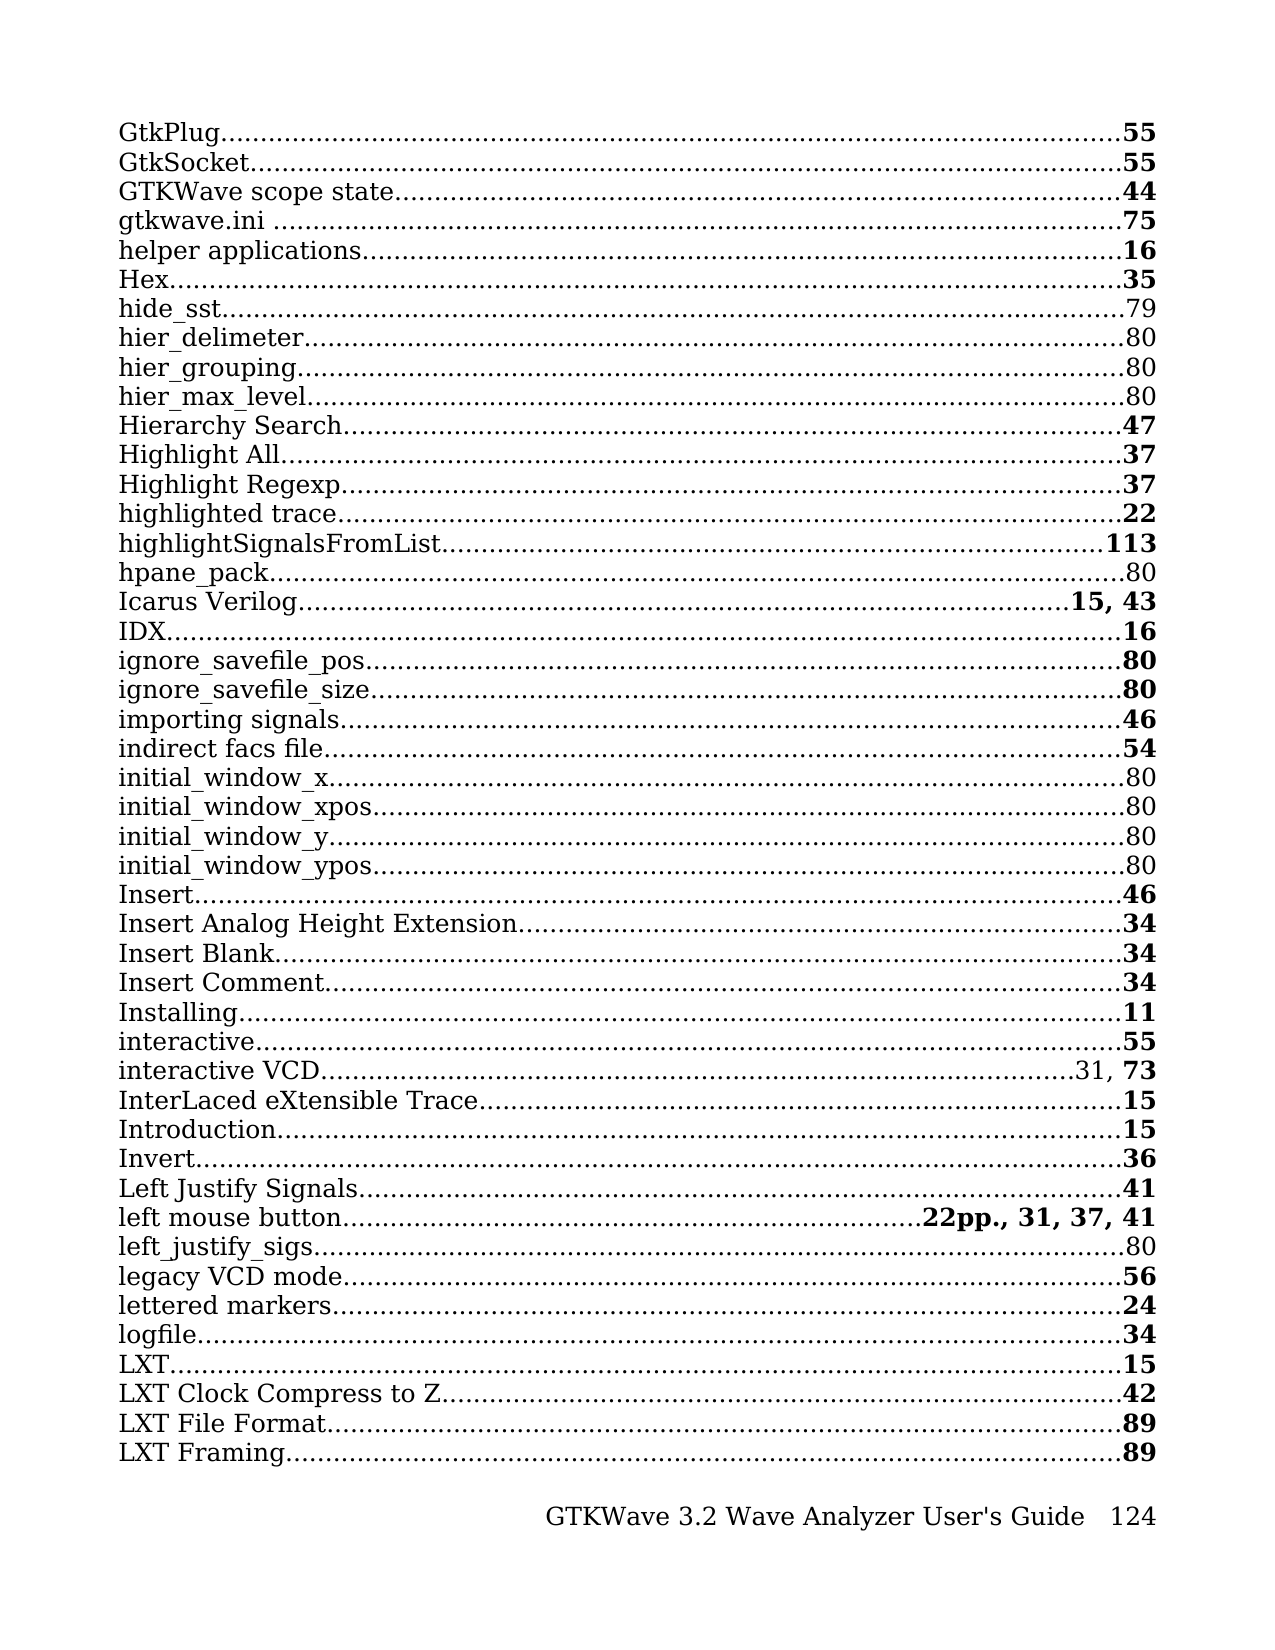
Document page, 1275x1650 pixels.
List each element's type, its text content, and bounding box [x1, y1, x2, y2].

text Highlight All 37 [118, 440, 1157, 470]
text Insert Blank 34 [118, 939, 1157, 968]
text GtkPlug 55 [118, 118, 1157, 147]
text left mouse button 22pp., 31, 37, 41 [118, 1203, 1157, 1232]
text Introduction 15 [118, 1115, 1157, 1144]
text Insert Analog Height Extension 34 [118, 909, 1157, 939]
text LXT Clock Compress to Z 42 [118, 1379, 1157, 1408]
text IDX 16 [118, 616, 1157, 646]
text helper applications 16 [118, 236, 1157, 265]
text highlightSignalsFromList 113 [118, 528, 1157, 558]
text initial_window_x 80 [118, 763, 1157, 792]
text InterLaced eXtensible Trace 15 [118, 1086, 1157, 1115]
text highlighted trace 22 [118, 499, 1157, 528]
text LXT File Format 89 [118, 1408, 1157, 1438]
text logfile 34 [118, 1320, 1157, 1350]
text importing signals 46 [118, 704, 1157, 734]
text interactive VCD 31, 73 [118, 1056, 1157, 1086]
text hier_delimeter 80 [118, 323, 1157, 353]
text Insert Comment 34 [118, 968, 1157, 997]
text lettered markers 24 [118, 1291, 1157, 1320]
text legacy VCD mode 56 [118, 1262, 1157, 1291]
text hier_max_level 80 [118, 382, 1157, 411]
text Insert 46 [118, 880, 1157, 909]
text initial_window_y 80 [118, 822, 1157, 851]
text interactive 55 [118, 1027, 1157, 1056]
text Invert 36 [118, 1144, 1157, 1174]
text GtkSocket 55 [118, 147, 1157, 177]
text Hex 35 [118, 265, 1157, 294]
text Highlight Regexp 37 [118, 470, 1157, 499]
text hide_sst 79 [118, 294, 1157, 323]
text Icarus Verilog 15, 43 [118, 587, 1157, 616]
text ignore_savefile_pos 80 [118, 646, 1157, 675]
text hier_grouping 80 [118, 353, 1157, 382]
text Hierarchy Search 47 [118, 411, 1157, 440]
text initial_window_xpos 80 [118, 792, 1157, 822]
text ignore_savefile_size 80 [118, 675, 1157, 704]
text hpane_pack 80 [118, 558, 1157, 587]
text initial_window_ypos 80 [118, 851, 1157, 880]
text left_justify_sigs 80 [118, 1232, 1157, 1262]
text LXT Framing 89 [118, 1438, 1157, 1467]
text Left Justify Signals 41 [118, 1174, 1157, 1203]
text LXT 15 [118, 1350, 1157, 1379]
text Installing 11 [118, 997, 1157, 1027]
text gtkwave.ini 75 [118, 206, 1157, 236]
text indirect facs file 54 [118, 734, 1157, 763]
text GTKWave scope state 44 [118, 177, 1157, 206]
